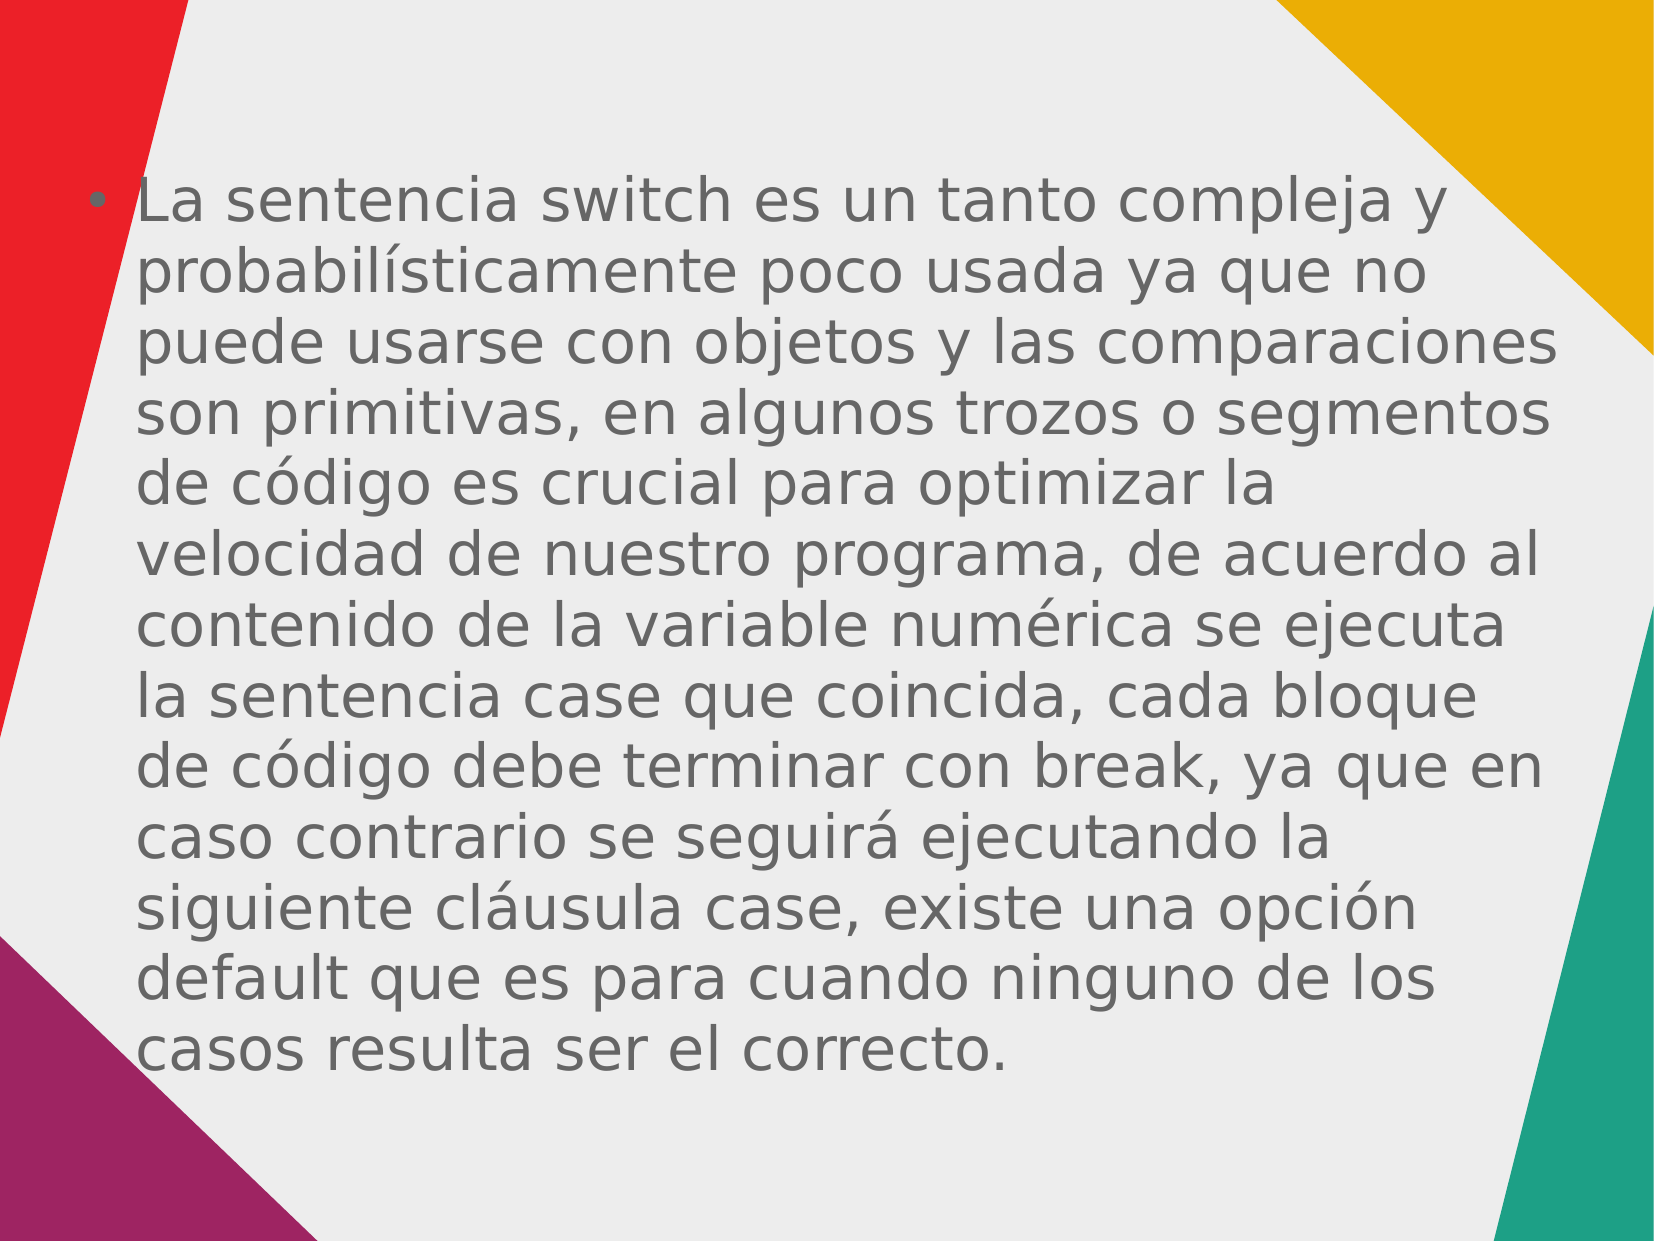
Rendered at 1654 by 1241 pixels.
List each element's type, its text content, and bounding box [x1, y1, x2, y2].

list La sentencia switch es un tanto compleja y probabilísticamente poco usada ya que no puede usarse con objetos y las comparaciones son primitivas, en algunos trozos o segmentos de código es crucial para optimizar la velocidad de nuestro programa, de acuerdo al contenido de la variable numérica se ejecuta la sentencia case que coincida, cada bloque de código debe terminar con break, ya que en caso contrario se seguirá ejecutando la siguiente cláusula case, existe una opción default que es para cuando ninguno de los casos resulta ser el correcto. [70, 165, 1571, 1140]
